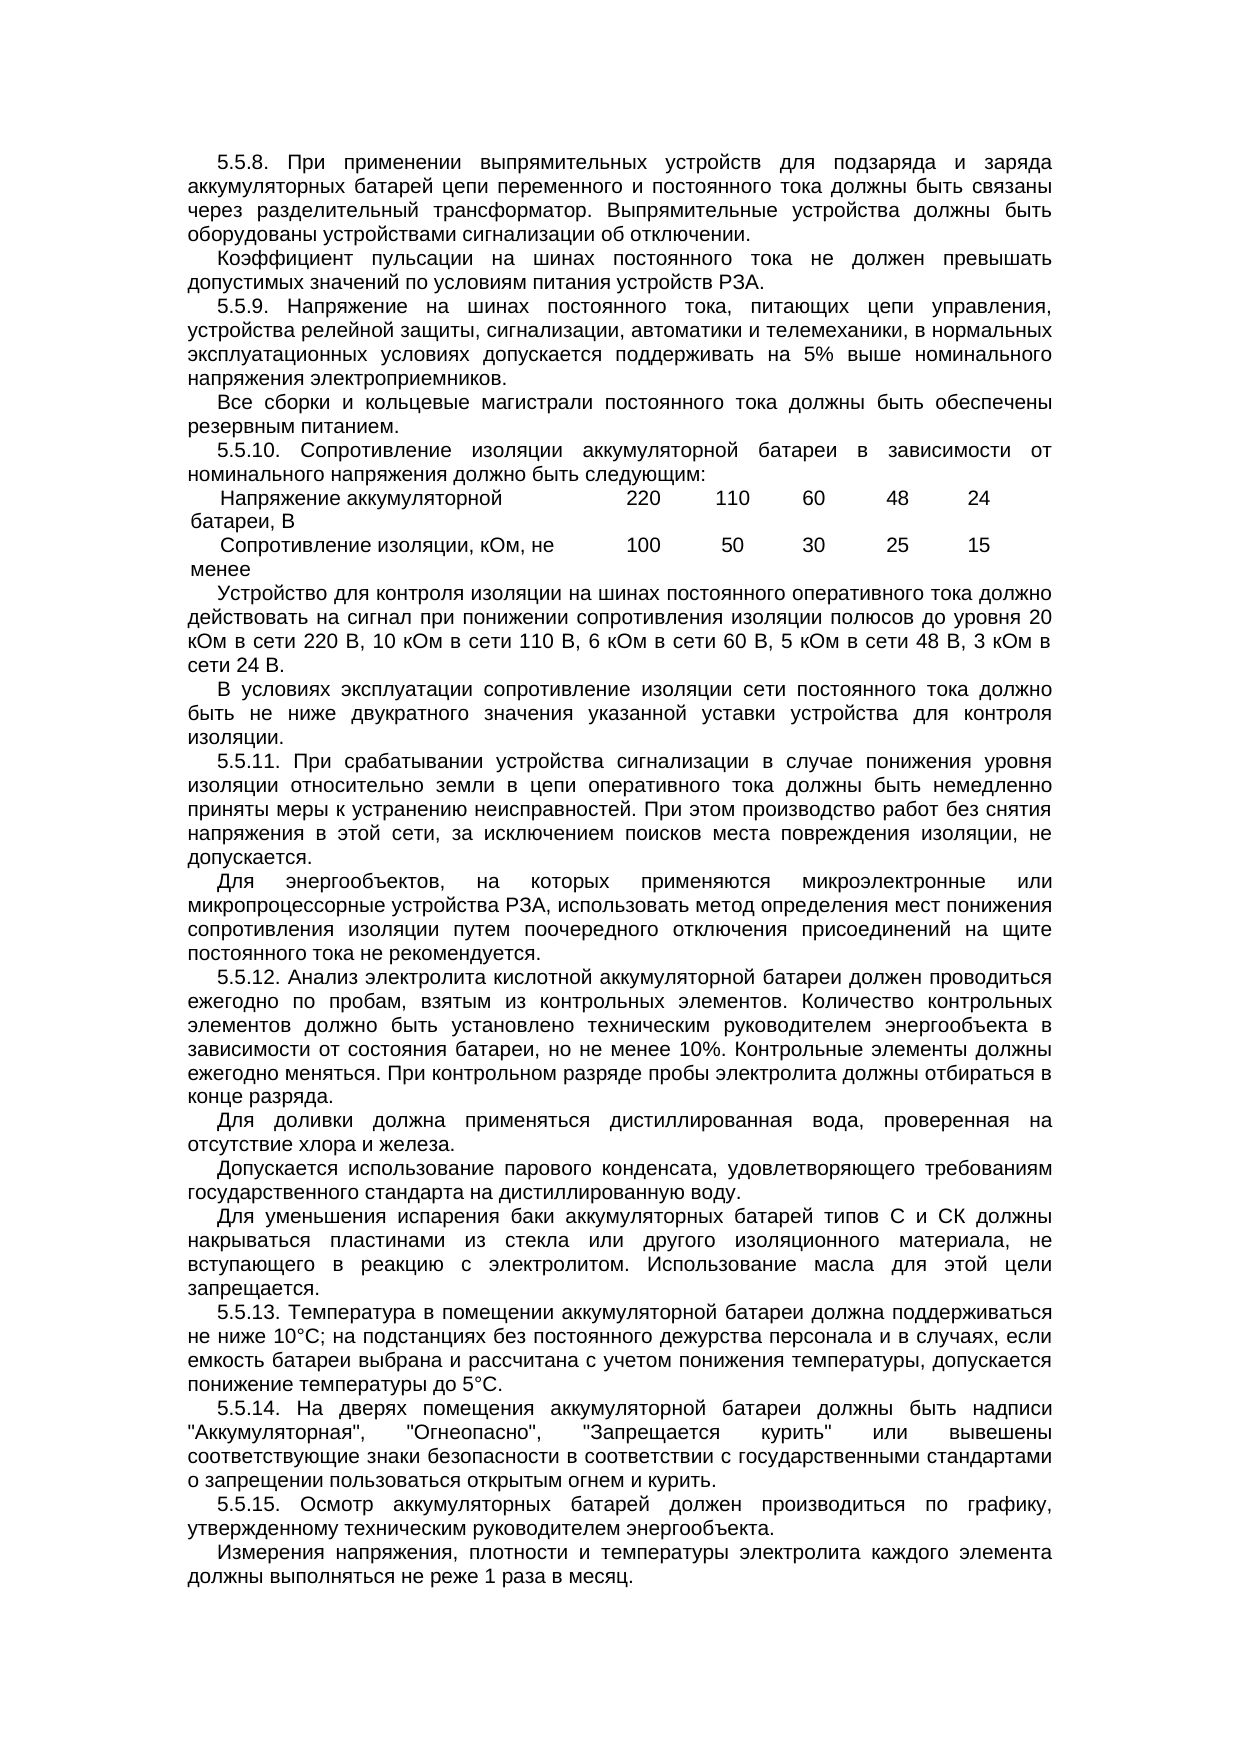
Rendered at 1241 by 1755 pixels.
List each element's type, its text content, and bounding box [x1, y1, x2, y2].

text 5.5.13. Температура в помещении аккумуляторной батареи должна поддерживаться не ниже 10°С; на подстанциях без постоянного дежурства персонала и в случаях, если емкость батареи выбрана и рассчитана с учетом понижения температуры, допускается понижение температуры до 5°С. [187, 1300, 1053, 1396]
table_header 60 [774, 485, 853, 533]
text Измерения напряжения, плотности и температуры электролита каждого элемента должны выполняться не реже 1 раза в месяц. [187, 1539, 1053, 1587]
text 5.5.12. Анализ электролита кислотной аккумуляторной батареи должен проводиться ежегодно по пробам, взятым из контрольных элементов. Количество контрольных элементов должно быть установлено техническим руководителем энергообъекта в зависимости от состояния батареи, но не менее 10%. Контрольные элементы должны ежегодно меняться. При контрольном разряде пробы электролита должны отбираться в конце разряда. [187, 964, 1053, 1108]
text 5.5.14. На дверях помещения аккумуляторной батареи должны быть надписи "Аккумуляторная", "Огнеопасно", "Запрещается курить" или вывешены соответствующие знаки безопасности в соответствии с государственными стандартами о запрещении пользоваться открытым огнем и курить. [187, 1396, 1053, 1492]
text 5.5.8. При применении выпрямительных устройств для подзаряда и заряда аккумуляторных батарей цепи переменного и постоянного тока должны быть связаны через разделительный трансформатор. Выпрямительные устройства должны быть оборудованы устройствами сигнализации об отключении. [187, 150, 1053, 246]
table_cell 15 [942, 533, 1016, 581]
text Для доливки должна применяться дистиллированная вода, проверенная на отсутствие хлора и железа. [187, 1108, 1053, 1156]
table_header 48 [853, 485, 942, 533]
table_header 24 [942, 485, 1016, 533]
text Все сборки и кольцевые магистрали постоянного тока должны быть обеспечены резервным питанием. [187, 389, 1053, 437]
table_header 220 [596, 485, 691, 533]
table_cell Сопротивление изоляции, кОм, не менее [187, 533, 596, 581]
table_cell 30 [774, 533, 853, 581]
text 5.5.15. Осмотр аккумуляторных батарей должен производиться по графику, утвержденному техническим руководителем энергообъекта. [187, 1492, 1053, 1539]
table_header Напряжение аккумуляторной батареи, В [187, 485, 596, 533]
table_cell 50 [691, 533, 774, 581]
table_cell 100 [596, 533, 691, 581]
text Для уменьшения испарения баки аккумуляторных батарей типов С и СК должны накрываться пластинами из стекла или другого изоляционного материала, не вступающего в реакцию с электролитом. Использование масла для этой цели запрещается. [187, 1204, 1053, 1300]
text Устройство для контроля изоляции на шинах постоянного оперативного тока должно действовать на сигнал при понижении сопротивления изоляции полюсов до уровня 20 кОм в сети 220 В, 10 кОм в сети 110 В, 6 кОм в сети 60 В, 5 кОм в сети 48 В, 3 кОм в сети 24 В. [187, 581, 1053, 677]
text 5.5.10. Сопротивление изоляции аккумуляторной батареи в зависимости от номинального напряжения должно быть следующим: [187, 437, 1053, 485]
text В условиях эксплуатации сопротивление изоляции сети постоянного тока должно быть не ниже двукратного значения указанной уставки устройства для контроля изоляции. [187, 677, 1053, 749]
text 5.5.9. Напряжение на шинах постоянного тока, питающих цепи управления, устройства релейной защиты, сигнализации, автоматики и телемеханики, в нормальных эксплуатационных условиях допускается поддерживать на 5% выше номинального напряжения электроприемников. [187, 294, 1053, 389]
table_header 110 [691, 485, 774, 533]
text Коэффициент пульсации на шинах постоянного тока не должен превышать допустимых значений по условиям питания устройств РЗА. [187, 246, 1053, 294]
table_cell 25 [853, 533, 942, 581]
text Для энергообъектов, на которых применяются микроэлектронные или микропроцессорные устройства РЗА, использовать метод определения мест понижения сопротивления изоляции путем поочередного отключения присоединений на щите постоянного тока не рекомендуется. [187, 869, 1053, 964]
text 5.5.11. При срабатывании устройства сигнализации в случае понижения уровня изоляции относительно земли в цепи оперативного тока должны быть немедленно приняты меры к устранению неисправностей. При этом производство работ без снятия напряжения в этой сети, за исключением поисков места повреждения изоляции, не допускается. [187, 749, 1053, 869]
text Допускается использование парового конденсата, удовлетворяющего требованиям государственного стандарта на дистиллированную воду. [187, 1156, 1053, 1204]
